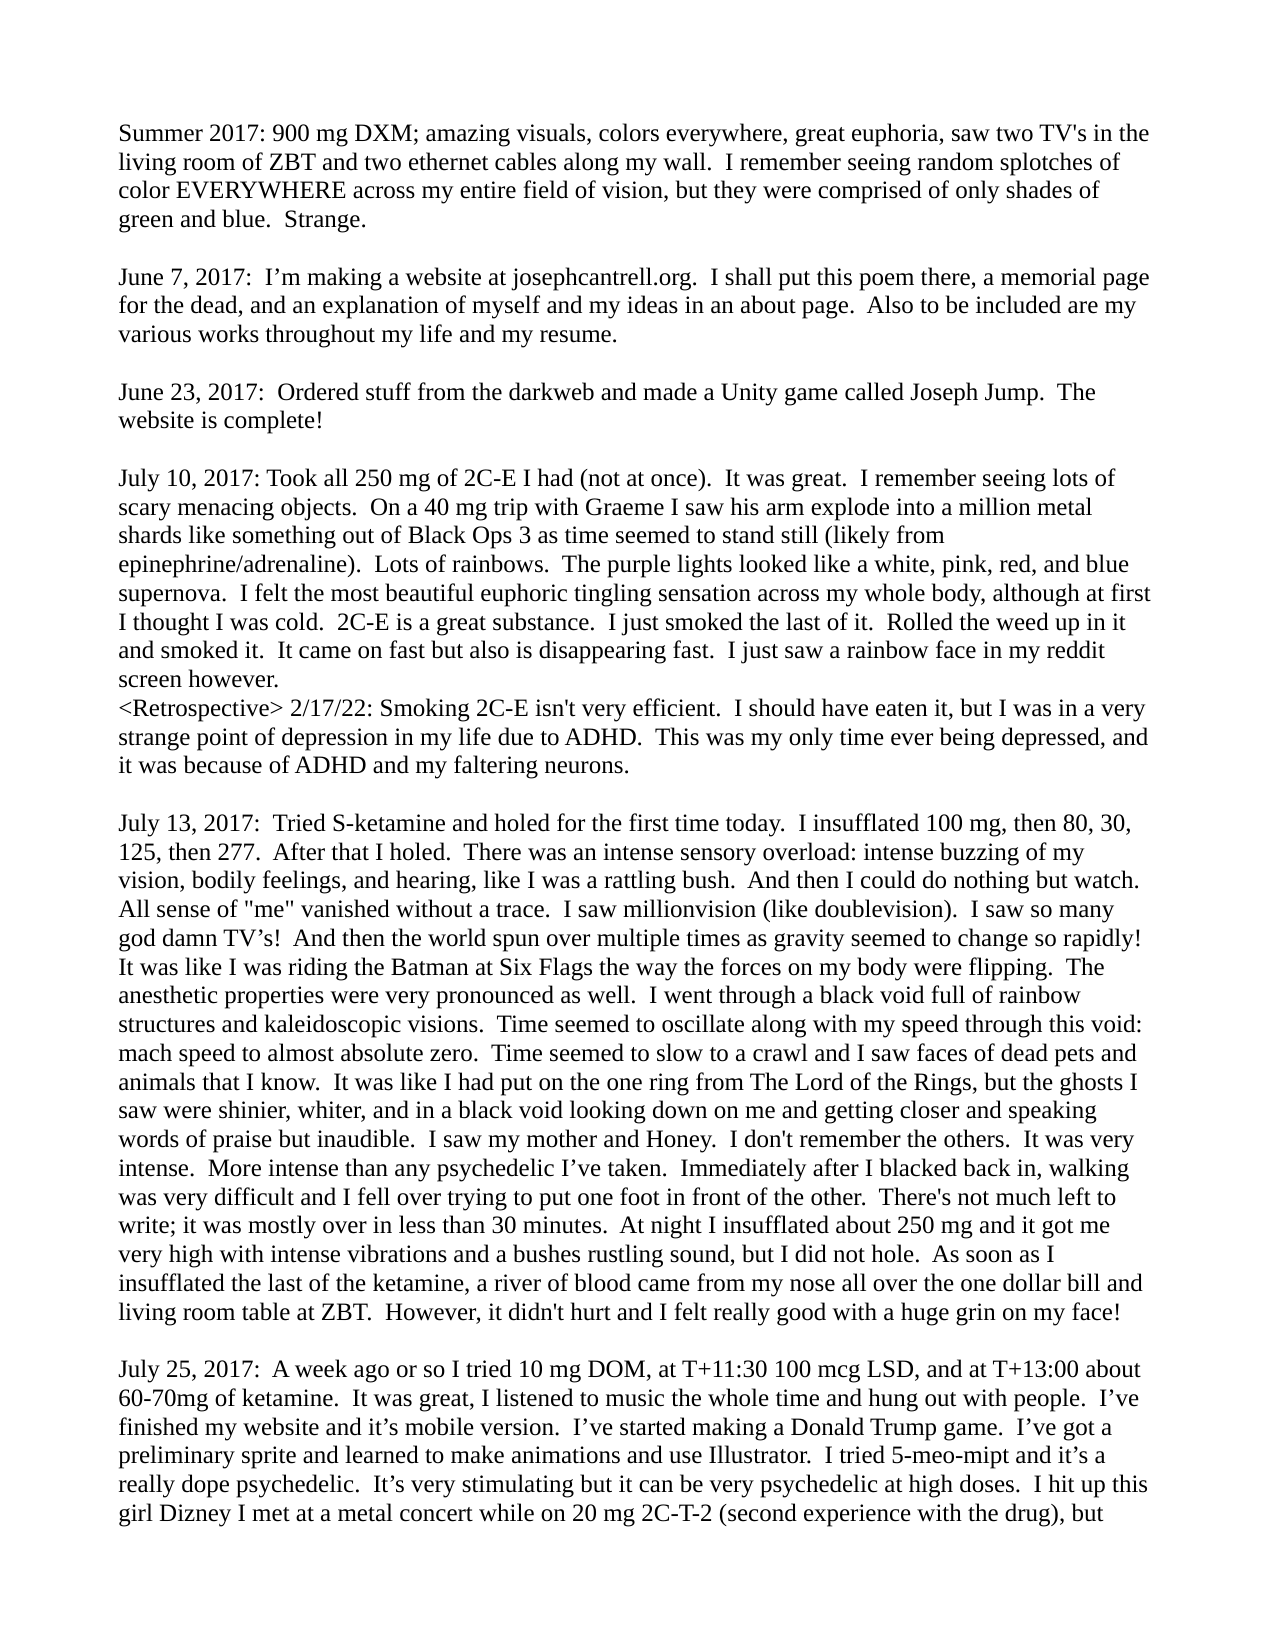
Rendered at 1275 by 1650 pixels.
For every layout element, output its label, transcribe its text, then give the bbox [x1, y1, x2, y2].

text Summer 2017: 900 mg DXM; amazing visuals, colors everywhere, great euphoria, saw two TV's in the living room of ZBT and two ethernet cables along my wall. I remember seeing random splotches of color EVERYWHERE across my entire field of vision, but they were comprised of only shades of green and blue. Strange. [118, 118, 1157, 233]
text July 25, 2017: A week ago or so I tried 10 mg DOM, at T+11:30 100 mcg LSD, and at T+13:00 about 60-70mg of ketamine. It was great, I listened to music the whole time and hung out with people. I’ve finished my website and it’s mobile version. I’ve started making a Donald Trump game. I’ve got a preliminary sprite and learned to make animations and use Illustrator. I tried 5-meo-mipt and it’s a really dope psychedelic. It’s very stimulating but it can be very psychedelic at high doses. I hit up this girl Dizney I met at a metal concert while on 20 mg 2C-T-2 (second experience with the drug), but [118, 1354, 1157, 1527]
text July 10, 2017: Took all 250 mg of 2C-E I had (not at once). It was great. I remember seeing lots of scary menacing objects. On a 40 mg trip with Graeme I saw his arm explode into a million metal shards like something out of Black Ops 3 as time seemed to stand still (likely from epinephrine/adrenaline). Lots of rainbows. The purple lights looked like a white, pink, red, and blue supernova. I felt the most beautiful euphoric tingling sensation across my whole body, although at first I thought I was cold. 2C-E is a great substance. I just smoked the last of it. Rolled the weed up in it and smoked it. It came on fast but also is disappearing fast. I just saw a rainbow face in my reddit screen however. [118, 463, 1157, 693]
text <Retrospective> 2/17/22: Smoking 2C-E isn't very efficient. I should have eaten it, but I was in a very strange point of depression in my life due to ADHD. This was my only time ever being depressed, and it was because of ADHD and my faltering neurons. [118, 693, 1157, 779]
text June 23, 2017: Ordered stuff from the darkweb and made a Unity game called Joseph Jump. The website is complete! [118, 377, 1157, 434]
text July 13, 2017: Tried S-ketamine and holed for the first time today. I insufflated 100 mg, then 80, 30, 125, then 277. After that I holed. There was an intense sensory overload: intense buzzing of my vision, bodily feelings, and hearing, like I was a rattling bush. And then I could do nothing but watch. All sense of "me" vanished without a trace. I saw millionvision (like doublevision). I saw so many god damn TV’s! And then the world spun over multiple times as gravity seemed to change so rapidly! It was like I was riding the Batman at Six Flags the way the forces on my body were flipping. The anesthetic properties were very pronounced as well. I went through a black void full of rainbow structures and kaleidoscopic visions. Time seemed to oscillate along with my speed through this void: mach speed to almost absolute zero. Time seemed to slow to a crawl and I saw faces of dead pets and animals that I know. It was like I had put on the one ring from The Lord of the Rings, but the ghosts I saw were shinier, whiter, and in a black void looking down on me and getting closer and speaking words of praise but inaudible. I saw my mother and Honey. I don't remember the others. It was very intense. More intense than any psychedelic I’ve taken. Immediately after I blacked back in, walking was very difficult and I fell over trying to put one foot in front of the other. There's not much left to write; it was mostly over in less than 30 minutes. At night I insufflated about 250 mg and it got me very high with intense vibrations and a bushes rustling sound, but I did not hole. As soon as I insufflated the last of the ketamine, a river of blood came from my nose all over the one dollar bill and living room table at ZBT. However, it didn't hurt and I felt really good with a huge grin on my face! [118, 808, 1157, 1326]
text June 7, 2017: I’m making a website at josephcantrell.org. I shall put this poem there, a memorial page for the dead, and an explanation of myself and my ideas in an about page. Also to be included are my various works throughout my life and my resume. [118, 262, 1157, 348]
